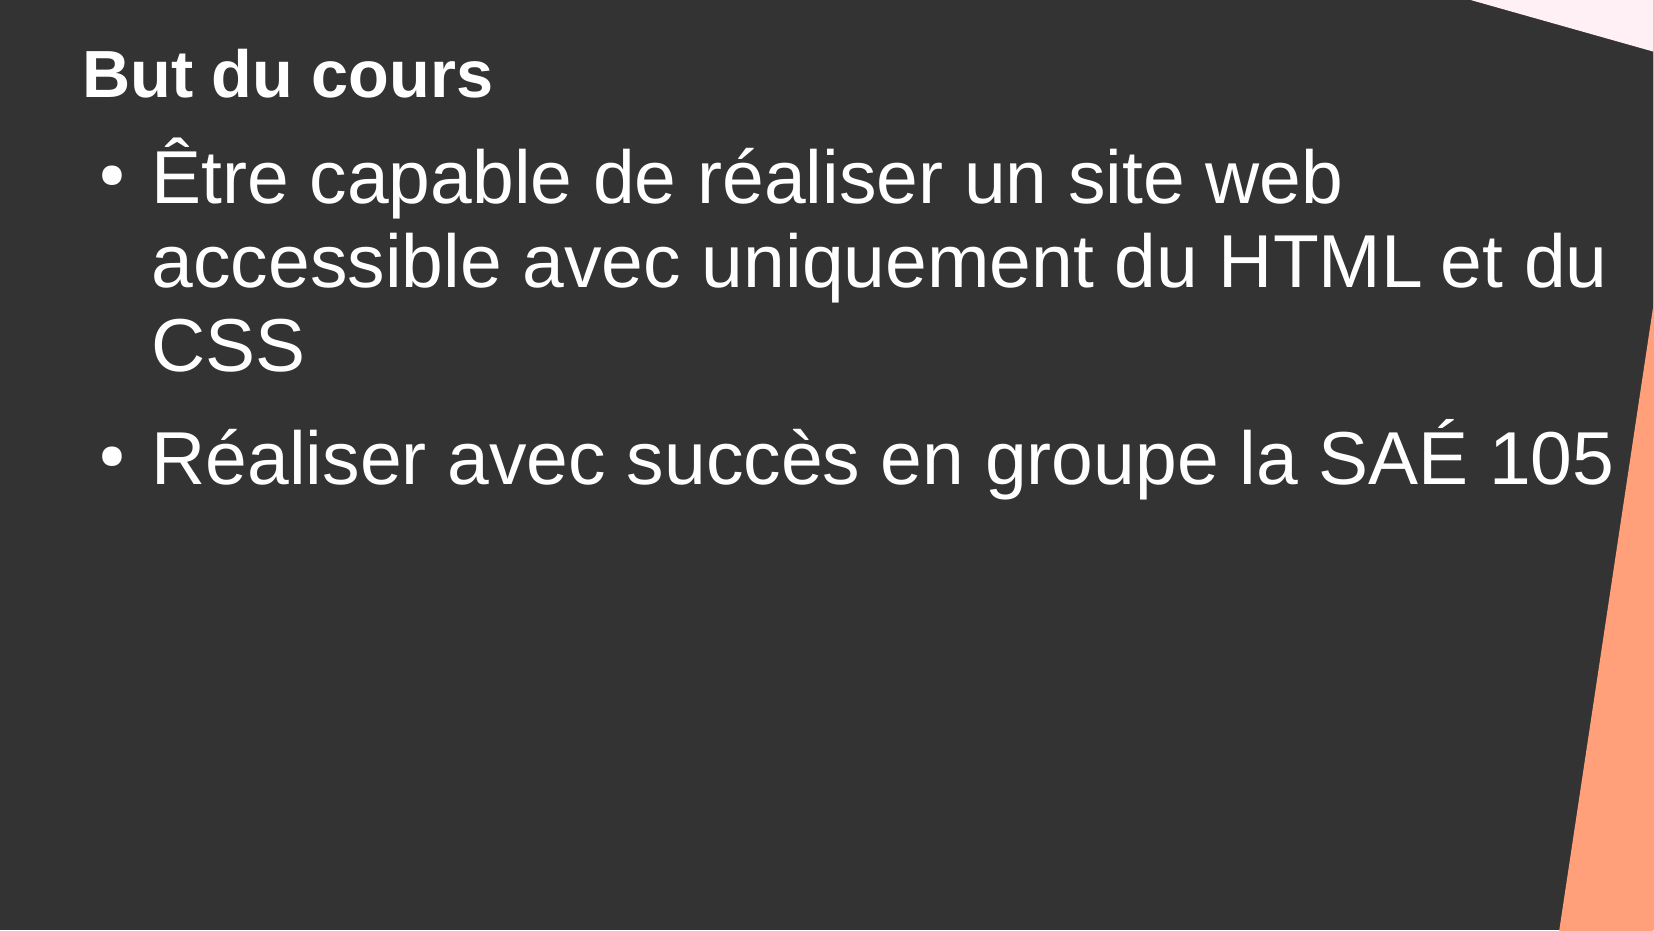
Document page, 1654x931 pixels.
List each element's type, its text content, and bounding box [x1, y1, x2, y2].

text_box [1559, 301, 1654, 931]
text_box [1470, 0, 1654, 52]
list Être capable de réaliser un site web accessible avec uniquement du HTML et du CSS Réaliser avec succès en groupe la SAÉ 105 [80, 135, 1620, 762]
title But du cours [82, 36, 1571, 122]
